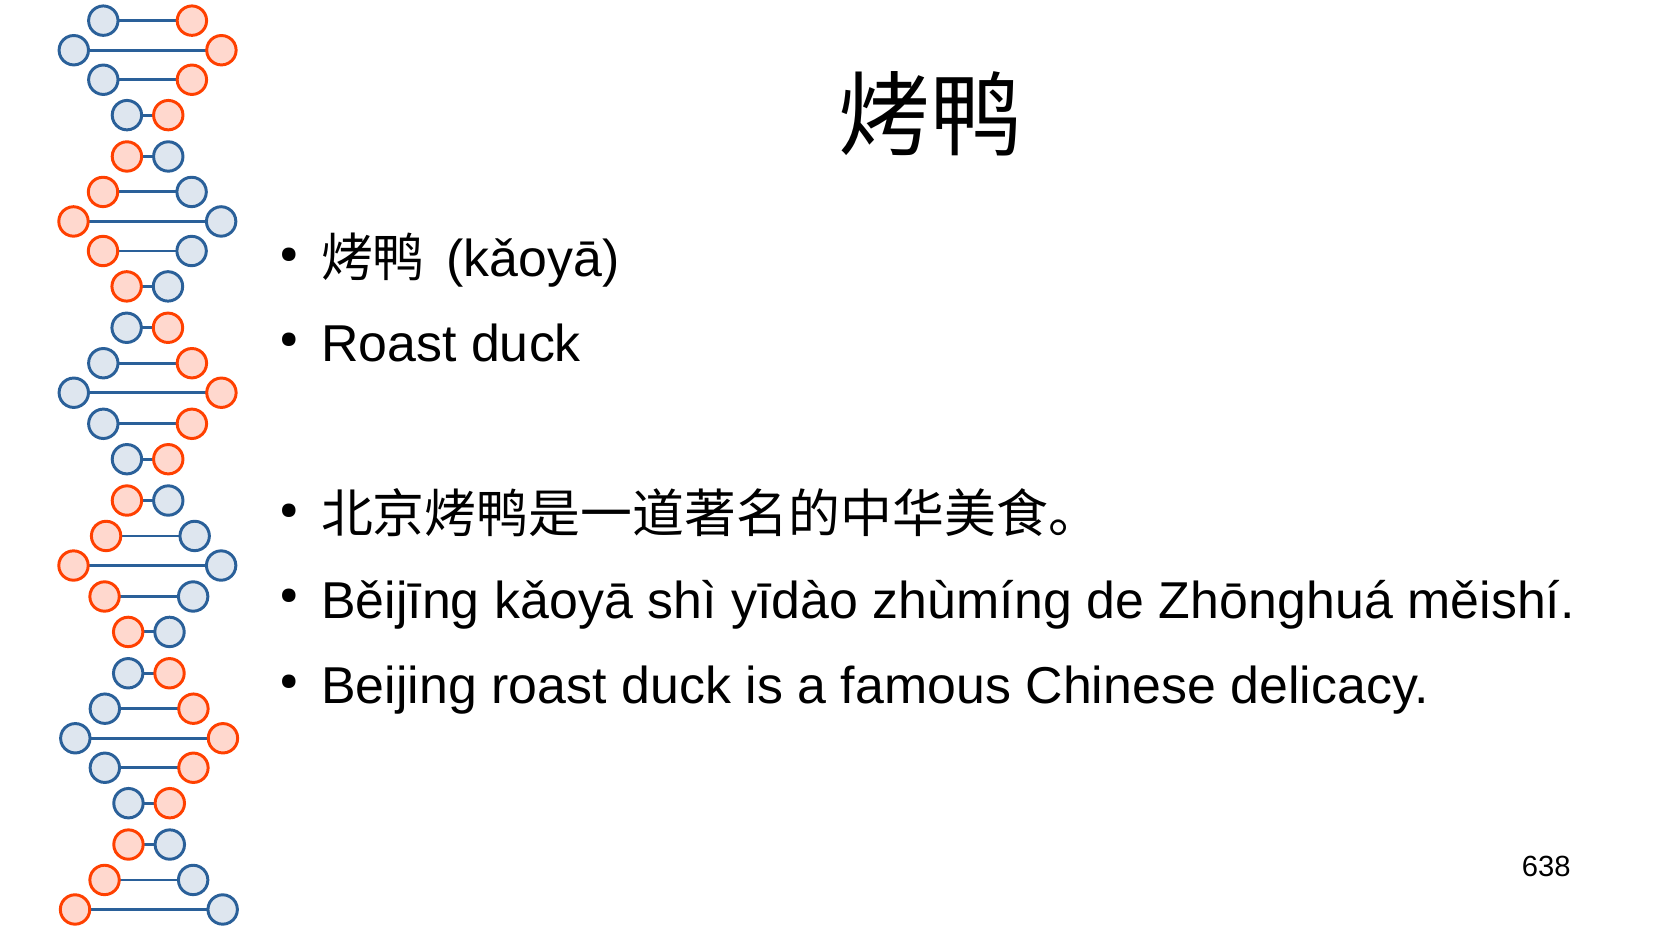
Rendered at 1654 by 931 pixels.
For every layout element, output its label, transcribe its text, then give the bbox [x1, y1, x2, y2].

list 烤鸭 (kǎoyā) Roast duck 北京烤鸭是一道著名的中华美食。 Běijīng kǎoyā shì yīdào zhùmíng de Zhōnghuá měishí. Beijing roast duck is a famous Chinese delicacy. [265, 224, 1595, 764]
title 烤鸭 [265, 35, 1595, 189]
